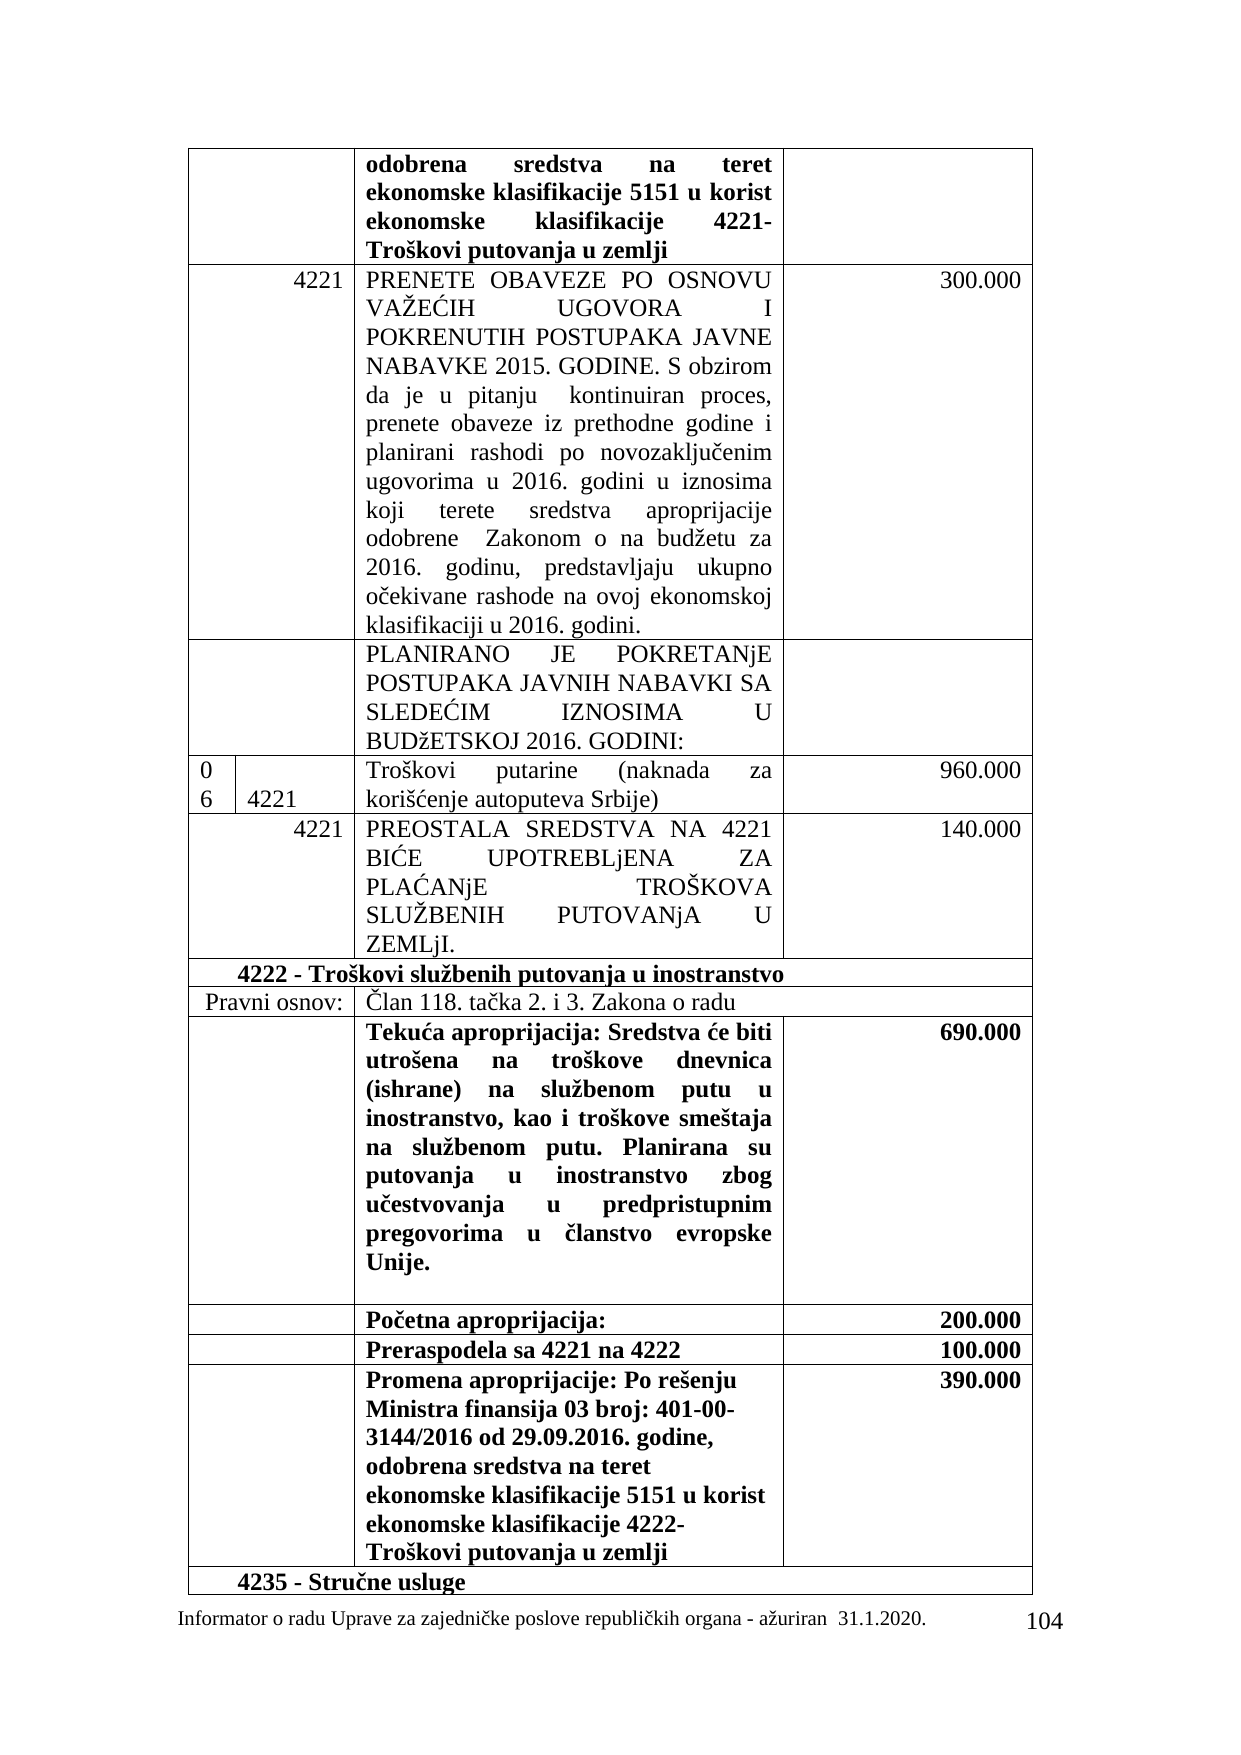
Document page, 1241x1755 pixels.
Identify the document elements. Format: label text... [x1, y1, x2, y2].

table_cell Troškovi putarine (naknada za korišćenje autoputeva Srbije) [355, 756, 783, 813]
table_cell [1033, 264, 1074, 638]
table_cell [1033, 1334, 1074, 1364]
table_cell 100.000 [784, 1335, 1032, 1364]
table_cell Tekuća aproprijacija: Sredstva će biti utrošena na troškove dnevnica (ishrane) na službenom putu u inostranstvo, kao i troškove smeštaja na službenom putu. Planirana su putovanja u inostranstvo zbog učestvovanja u predpristupnim pregovorima u članstvo evropske Unije. [355, 1017, 783, 1304]
table_cell [1033, 813, 1074, 958]
table_cell [189, 1305, 354, 1334]
table_cell [189, 1017, 354, 1304]
table_cell [189, 1365, 354, 1566]
table_cell [189, 1335, 354, 1364]
table_cell [1033, 1304, 1074, 1334]
table_cell [189, 149, 354, 264]
table_cell [1033, 1016, 1074, 1304]
table_cell Početna aproprijacija: [355, 1305, 783, 1334]
table_cell [189, 640, 354, 754]
table_cell [1033, 755, 1074, 813]
table_cell odobrena sredstva na teret ekonomske klasifikacije 5151 u korist ekonomske klasifikacije 4221- Troškovi putovanja u zemlјi [355, 149, 783, 264]
table_cell PLANIRANO JE POKRETANјE POSTUPAKA JAVNIH NABAVKI SA SLEDEĆIM IZNOSIMA U BUDžETSKOJ 2016. GODINI: [355, 640, 783, 754]
table_cell 4235 - Stručne usluge [189, 1567, 1032, 1594]
table_cell 690.000 [784, 1017, 1032, 1304]
table_cell 390.000 [784, 1365, 1032, 1566]
table_cell Član 118. tačka 2. i 3. Zakona o radu [355, 987, 1032, 1016]
table_cell PRENETE OBAVEZE PO OSNOVU VAŽEĆIH UGOVORA I POKRENUTIH POSTUPAKA JAVNE NABAVKE 2015. GODINE. S obzirom da je u pitanju kontinuiran proces, prenete obaveze iz prethodne godine i planirani rashodi po novozaklјučenim ugovorima u 2016. godini u iznosima koji terete sredstva aproprijacije odobrene Zakonom o na budžetu za 2016. godinu, predstavlјaju ukupno očekivane rashode na ovoj ekonomskoj klasifikaciji u 2016. godini. [355, 265, 783, 638]
table_cell Preraspodela sa 4221 na 4222 [355, 1335, 783, 1364]
table_cell Promena aproprijacije: Po rešenju Ministra finansija 03 broj: 401-00-3144/2016 od 29.09.2016. godine, odobrena sredstva na teret ekonomske klasifikacije 5151 u korist ekonomske klasifikacije 4222- Troškovi putovanja u zemlјi [355, 1365, 783, 1566]
table_cell 140.000 [784, 814, 1032, 958]
table_cell PREOSTALA SREDSTVA NA 4221 BIĆE UPOTREBLjENA ZA PLAĆANјE TROŠKOVA SLUŽBENIH PUTOVANјA U ZEMLjI. [355, 814, 783, 958]
table_cell [1033, 1566, 1074, 1594]
table_cell 06 [189, 756, 235, 813]
table_cell [1033, 639, 1074, 754]
table_cell [784, 149, 1032, 264]
table_cell 4221 [189, 814, 354, 958]
table_cell 4221 [189, 265, 354, 638]
table_cell 200.000 [784, 1305, 1032, 1334]
table_cell Pravni osnov: [189, 987, 354, 1016]
table_cell [1033, 1364, 1074, 1566]
table_cell [1033, 148, 1074, 264]
table_cell [1033, 986, 1074, 1016]
table_cell 4221 [236, 756, 354, 813]
table_cell [784, 640, 1032, 754]
table_cell 300.000 [784, 265, 1032, 638]
table_cell 4222 - Troškovi službenih putovanja u inostranstvo [189, 959, 1032, 986]
table_cell 960.000 [784, 756, 1032, 813]
table_cell [1033, 958, 1074, 986]
